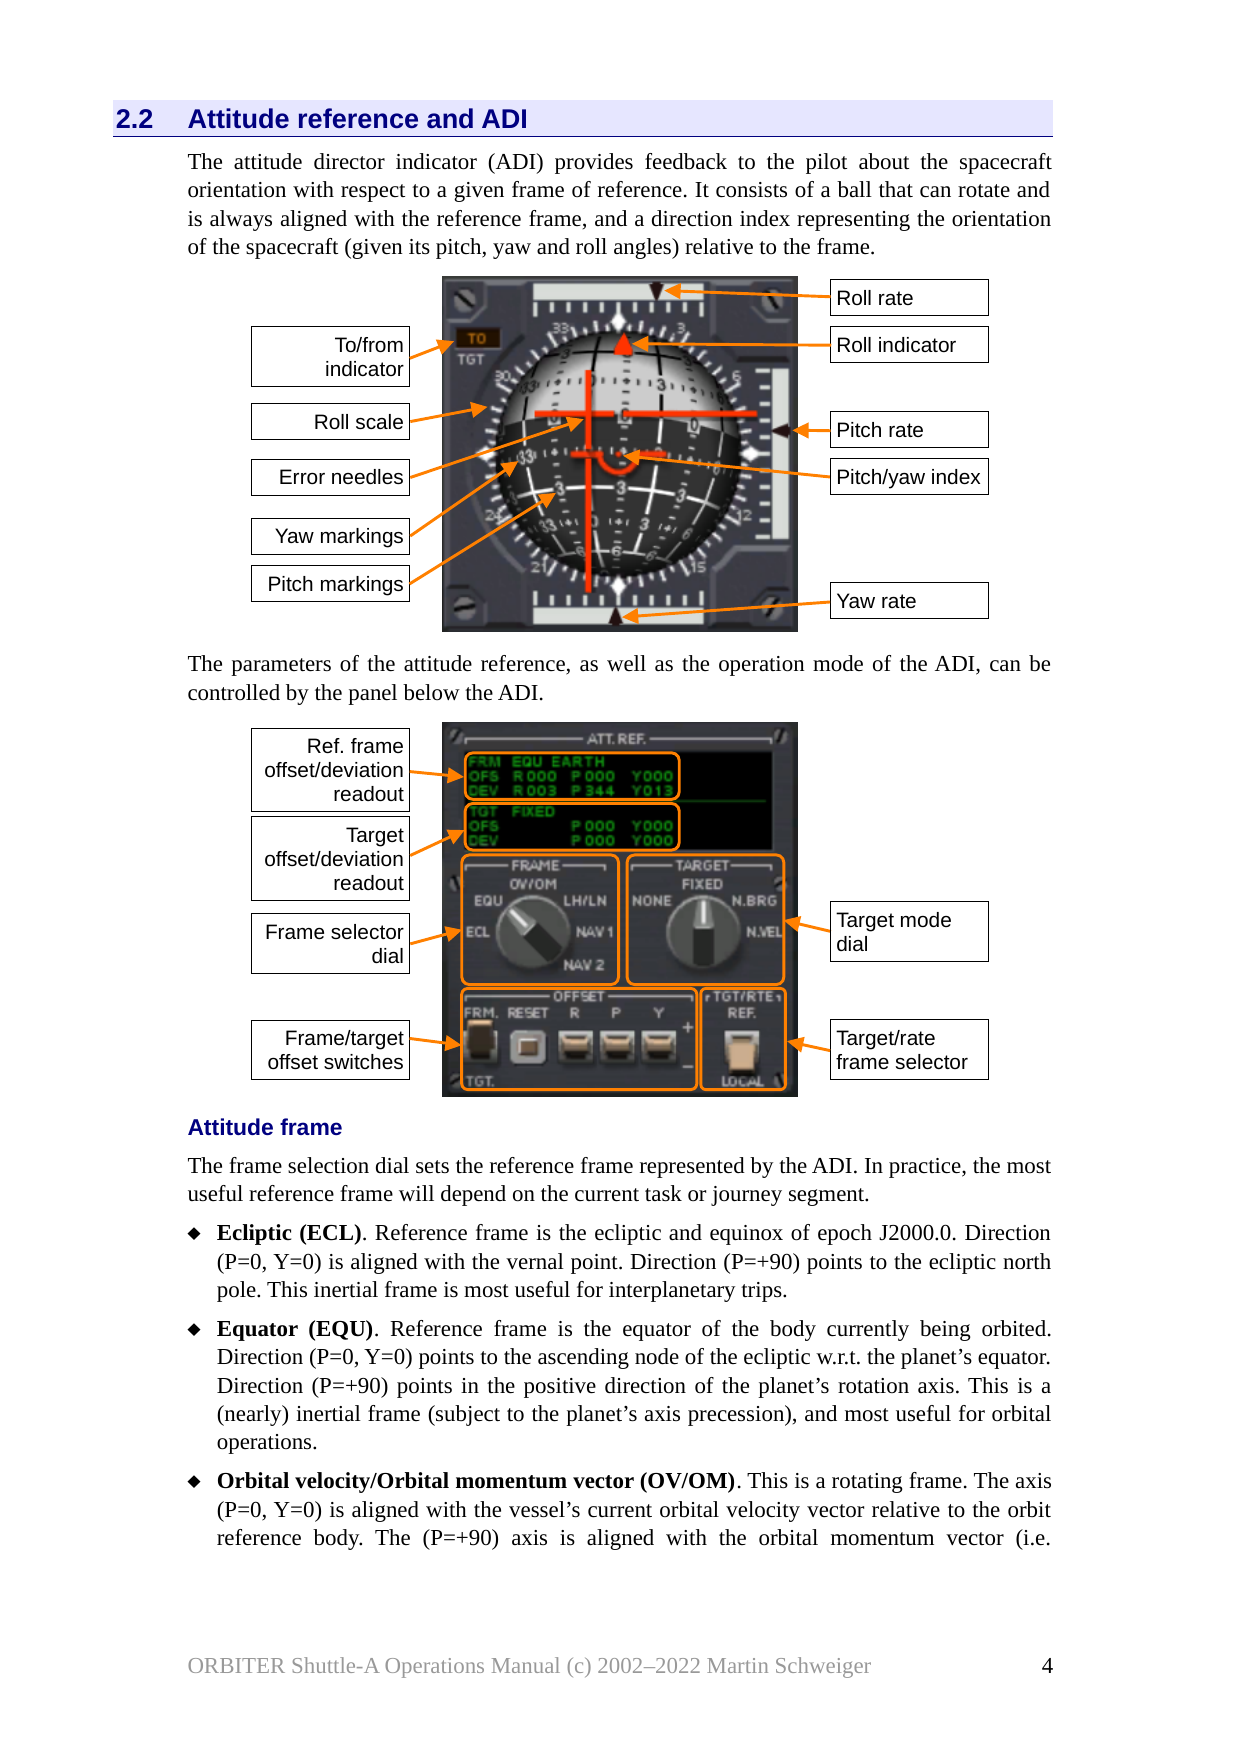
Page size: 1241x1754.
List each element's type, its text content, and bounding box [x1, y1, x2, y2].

list Orbital velocity/Orbital momentum vector (OV/OM). This is a rotating frame. The axis (P=0, Y=0) is aligned with the vessel’s current orbital velocity vector relative to the orbit reference body. The (P=+90) axis is aligned with the orbital momentum vector (i.e. [187, 1466, 1053, 1551]
text The parameters of the attitude reference, as well as the operation mode of the ADI, can be controlled by the panel below the ADI. [187, 632, 1053, 706]
picture [629, 857, 782, 983]
picture [442, 1042, 798, 1097]
subtitle Attitude reference and ADI [113, 100, 1053, 136]
subtitle Attitude frame [187, 1097, 1053, 1140]
picture [464, 857, 617, 983]
picture [442, 276, 798, 632]
picture [464, 990, 695, 1088]
picture [781, 924, 798, 1040]
list Equator (EQU). Reference frame is the equator of the body currently being orbited. Direction (P=0, Y=0) points to the ascending node of the ecliptic w.r.t. the planet’s equator. Direction (P=+90) points in the positive direction of the planet’s rotation axis. This is a (nearly) inertial frame (subject to the planet’s axis precession), and most useful for orbital operations. [187, 1314, 1053, 1456]
picture [442, 777, 472, 838]
picture [703, 990, 783, 1088]
list Ecliptic (ECL). Reference frame is the ecliptic and equinox of epoch J2000.0. Direction (P=0, Y=0) is aligned with the vernal point. Direction (P=+90) points to the ecliptic north pole. This inertial frame is most useful for interplanetary trips. [187, 1218, 1053, 1303]
text The frame selection dial sets the reference frame represented by the ADI. In practice, the most useful reference frame will depend on the current task or journey segment. [187, 1151, 1053, 1208]
text The attitude director indicator (ADI) provides feedback to the pilot about the spacecraft orientation with respect to a given frame of reference. It consists of a ball that can rotate and is always aligned with the reference frame, and a direction index representing the orientation of the spacecraft (given its pitch, yaw and roll angles) relative to the frame. [187, 147, 1053, 260]
picture [442, 722, 798, 986]
picture [442, 933, 467, 1043]
picture [467, 755, 677, 797]
picture [467, 805, 677, 848]
